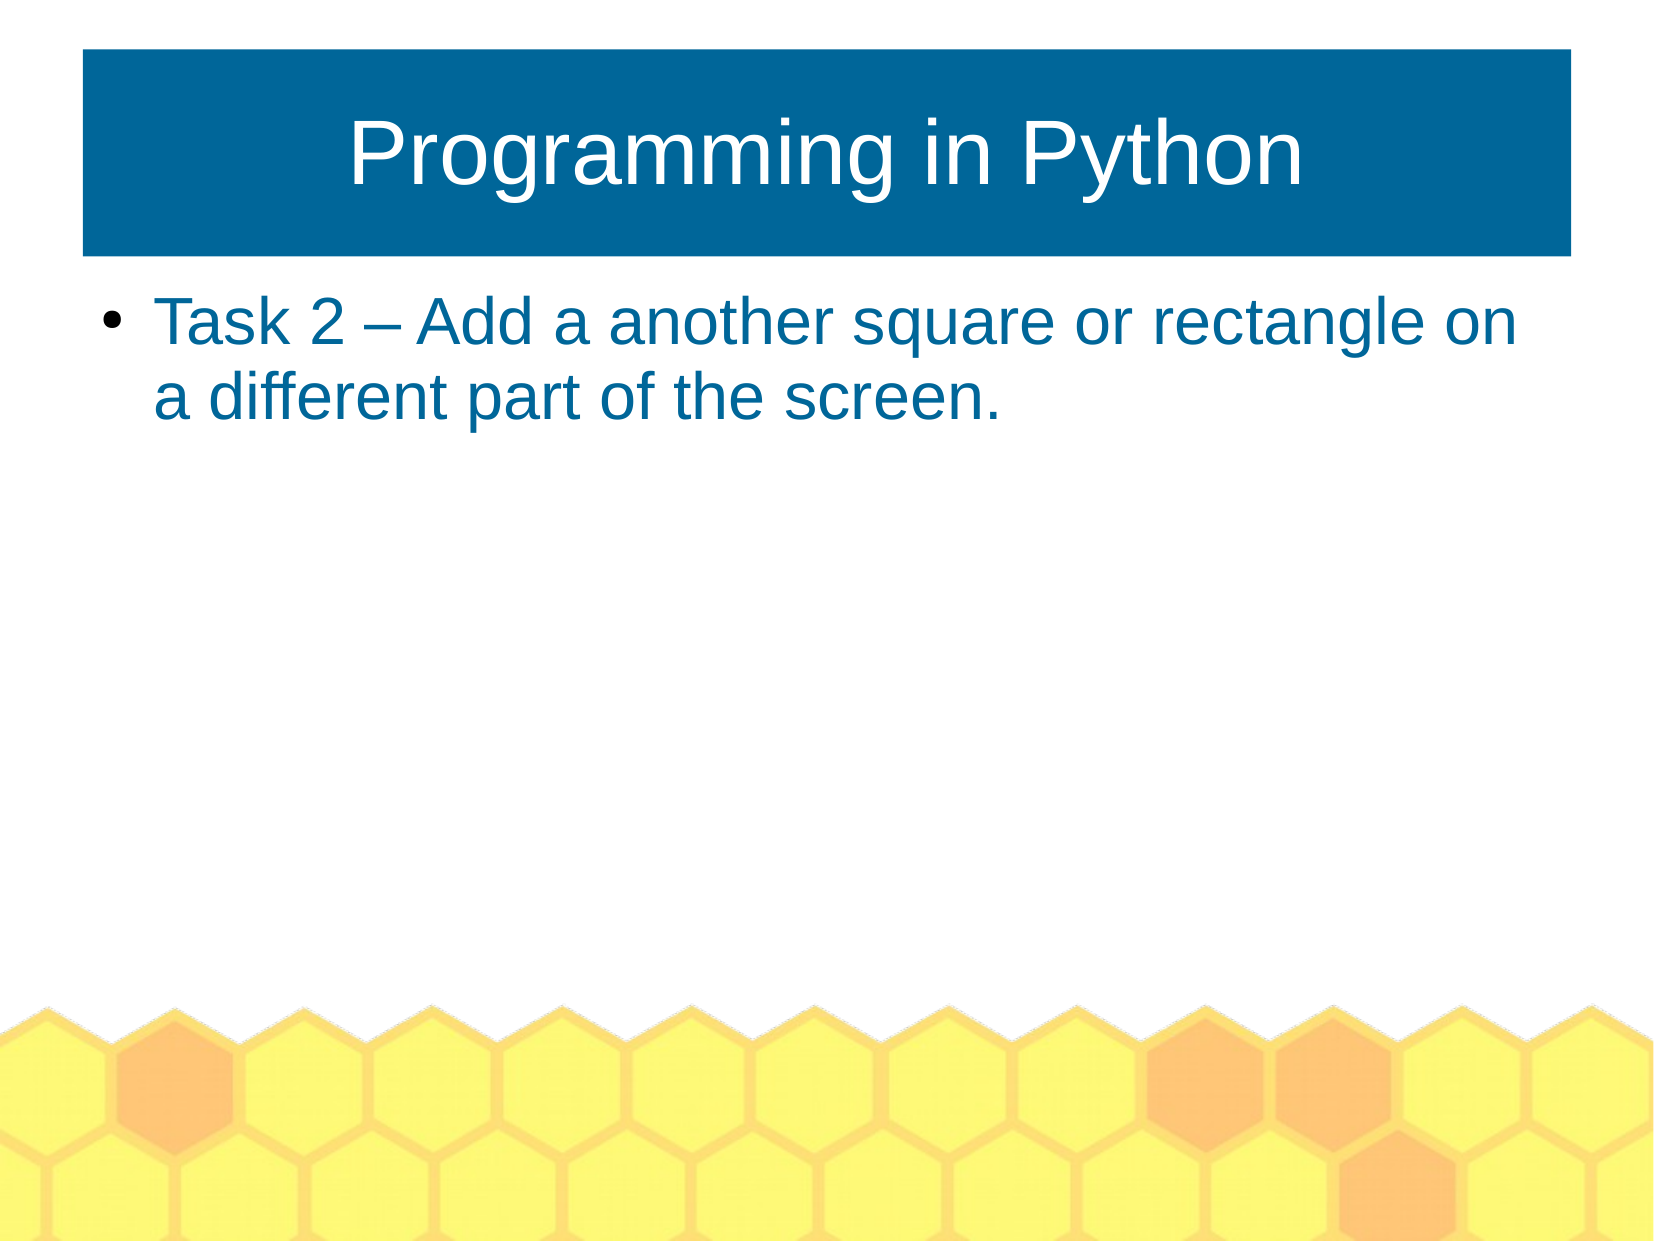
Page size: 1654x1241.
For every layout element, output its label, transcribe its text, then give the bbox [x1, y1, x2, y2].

list Task 2 – Add a another square or rectangle on a different part of the screen. [82, 284, 1571, 957]
picture [0, 1001, 1654, 1241]
title Programming in Python [82, 49, 1572, 257]
